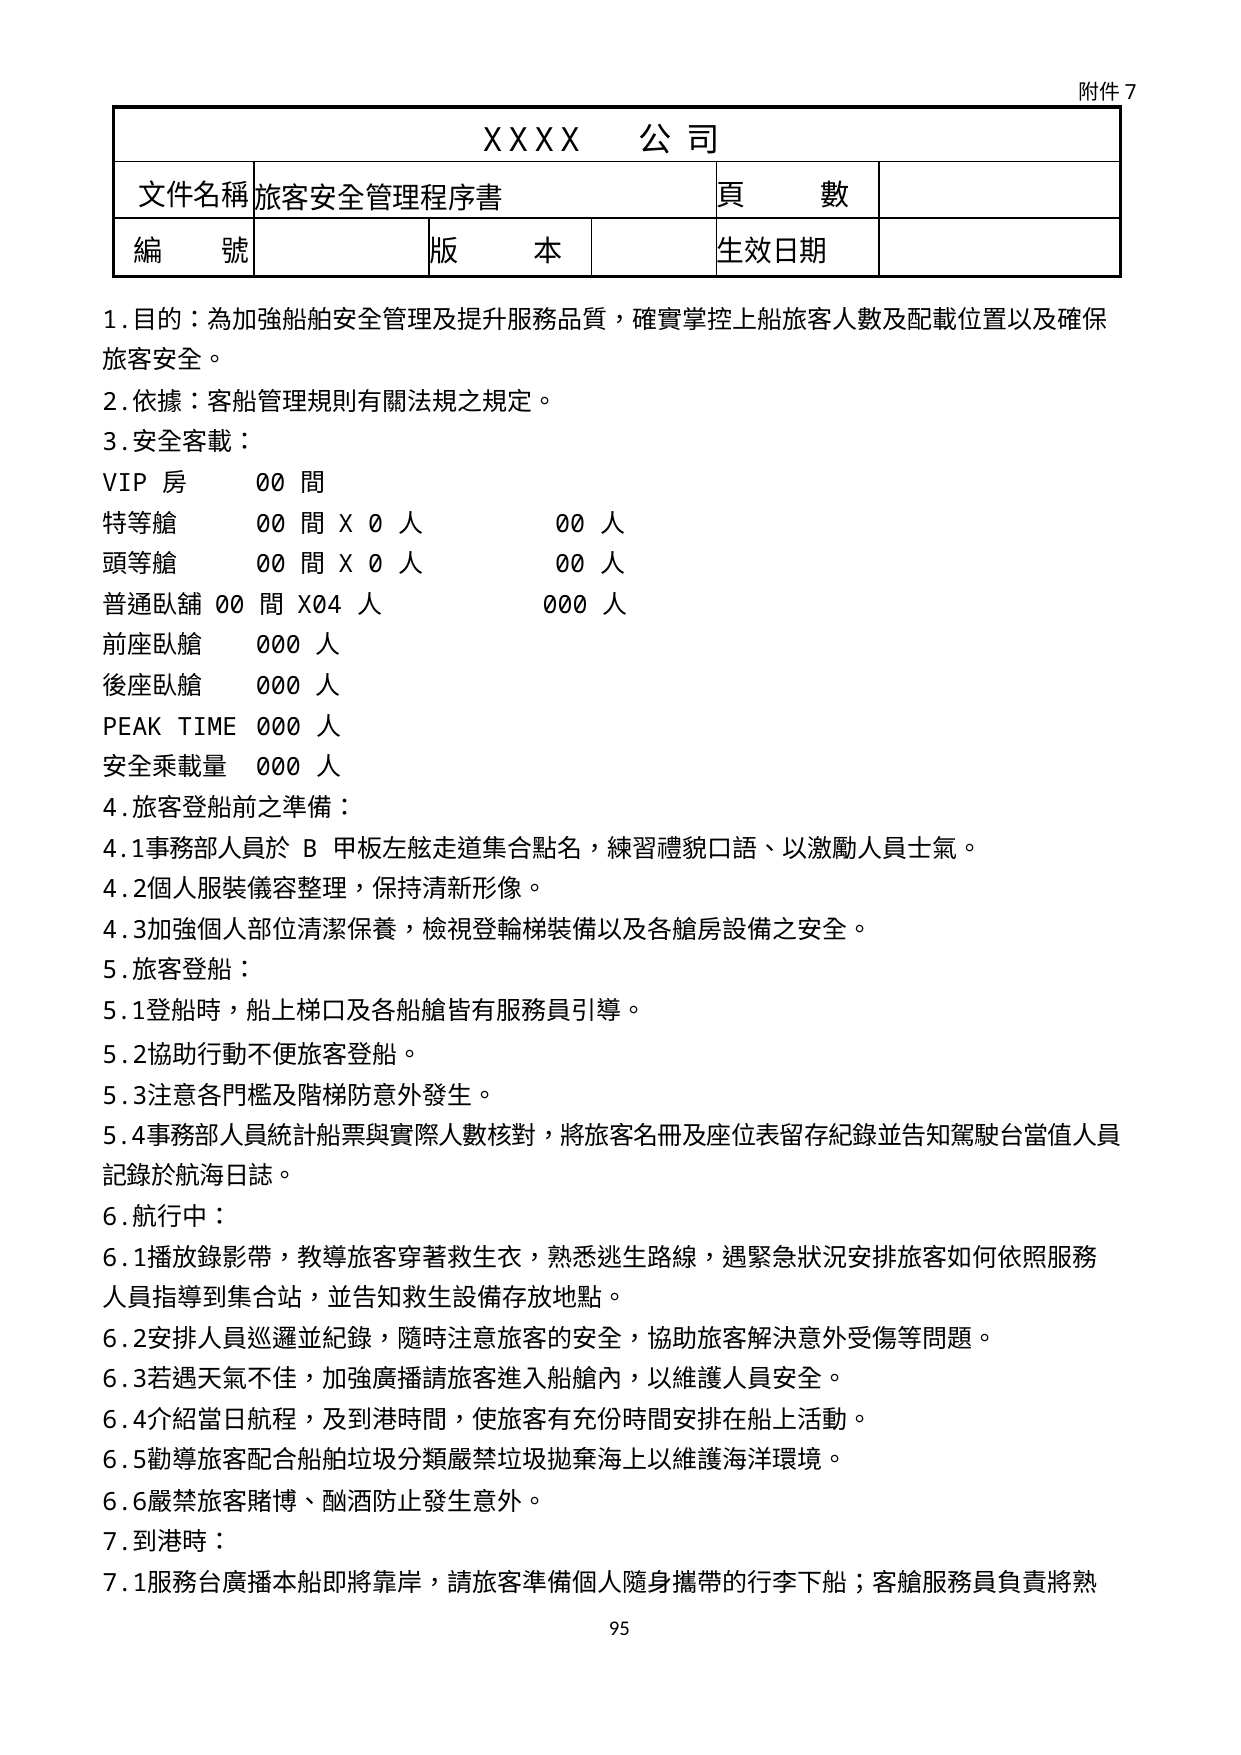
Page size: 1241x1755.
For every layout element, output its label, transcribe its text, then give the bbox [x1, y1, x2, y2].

text 6.4介紹當日航程，及到港時間，使旅客有充份時間安排在船上活動。 [102, 1399, 1136, 1436]
text 6.3若遇天氣不佳，加強廣播請旅客進入船艙內，以維護人員安全。 [102, 1359, 1136, 1395]
text 5.旅客登船： [102, 950, 1136, 986]
table_cell 版 本 [430, 219, 591, 275]
text 4.2個人服裝儀容整理，保持清新形像。 [102, 869, 1136, 905]
text 6.1播放錄影帶，教導旅客穿著救生衣，熟悉逃生路線，遇緊急狀況安排旅客如何依照服務人員指導到集合站，並告知救生設備存放地點。 [102, 1237, 1113, 1313]
text 4.旅客登船前之準備： [102, 787, 1136, 824]
text 安全乘載量 000 人 [102, 747, 1136, 783]
text 1.目的：為加強船舶安全管理及提升服務品質，確實掌控上船旅客人數及配載位置以及確保旅客安全。 [102, 300, 1113, 376]
table_cell [880, 219, 1119, 275]
text VIP 房 00 間 [102, 462, 1136, 499]
text 前座臥艙 000 人 [102, 625, 1136, 661]
text 7.到港時： [102, 1522, 1136, 1558]
text 後座臥艙 000 人 [102, 666, 1136, 702]
table_cell [592, 219, 716, 275]
text 5.3注意各門檻及階梯防意外發生。 [102, 1075, 1136, 1111]
table_cell [255, 219, 428, 275]
text 6.航行中： [102, 1197, 1136, 1233]
text 7.1服務台廣播本船即將靠岸，請旅客準備個人隨身攜帶的行李下船；客艙服務員負責將熟 [102, 1562, 1113, 1598]
text 6.6嚴禁旅客賭博、酗酒防止發生意外。 [102, 1481, 1136, 1517]
text 3.安全客載： [102, 422, 1136, 458]
text 特等艙 00 間 X 0 人 00 人 [102, 503, 1136, 539]
table_header XXXX 公 司 [115, 109, 1119, 161]
text 5.1登船時，船上梯口及各船艙皆有服務員引導。 [102, 991, 1119, 1027]
table_cell [880, 162, 1119, 217]
text 6.5勸導旅客配合船舶垃圾分類嚴禁垃圾拋棄海上以維護海洋環境。 [102, 1440, 1136, 1476]
text 普通臥舖 00 間 X04 人 000 人 [102, 584, 1136, 621]
table_cell 文件名稱 [115, 162, 253, 217]
text 頭等艙 00 間 X 0 人 00 人 [102, 544, 1136, 580]
text 6.2安排人員巡邏並紀錄，隨時注意旅客的安全，協助旅客解決意外受傷等問題。 [102, 1318, 1136, 1354]
table_cell 旅客安全管理程序書 [255, 162, 716, 217]
table_cell 生效日期 [717, 219, 878, 275]
text 5.4事務部人員統計船票與實際人數核對，將旅客名冊及座位表留存紀錄並告知駕駛台當值人員記錄於航海日誌。 [102, 1116, 1123, 1192]
table_cell 編 號 [115, 219, 253, 275]
text 5.2協助行動不便旅客登船。 [102, 1034, 1136, 1071]
text PEAK TIME 000 人 [102, 706, 1136, 742]
table_cell 頁 數 [717, 162, 878, 217]
text 2.依據：客船管理規則有關法規之規定。 [102, 381, 1136, 417]
text 4.1事務部人員於 B 甲板左舷走道集合點名，練習禮貌口語、以激勵人員士氣。 [102, 828, 1136, 864]
text 4.3加強個人部位清潔保養，檢視登輪梯裝備以及各艙房設備之安全。 [102, 909, 1136, 946]
